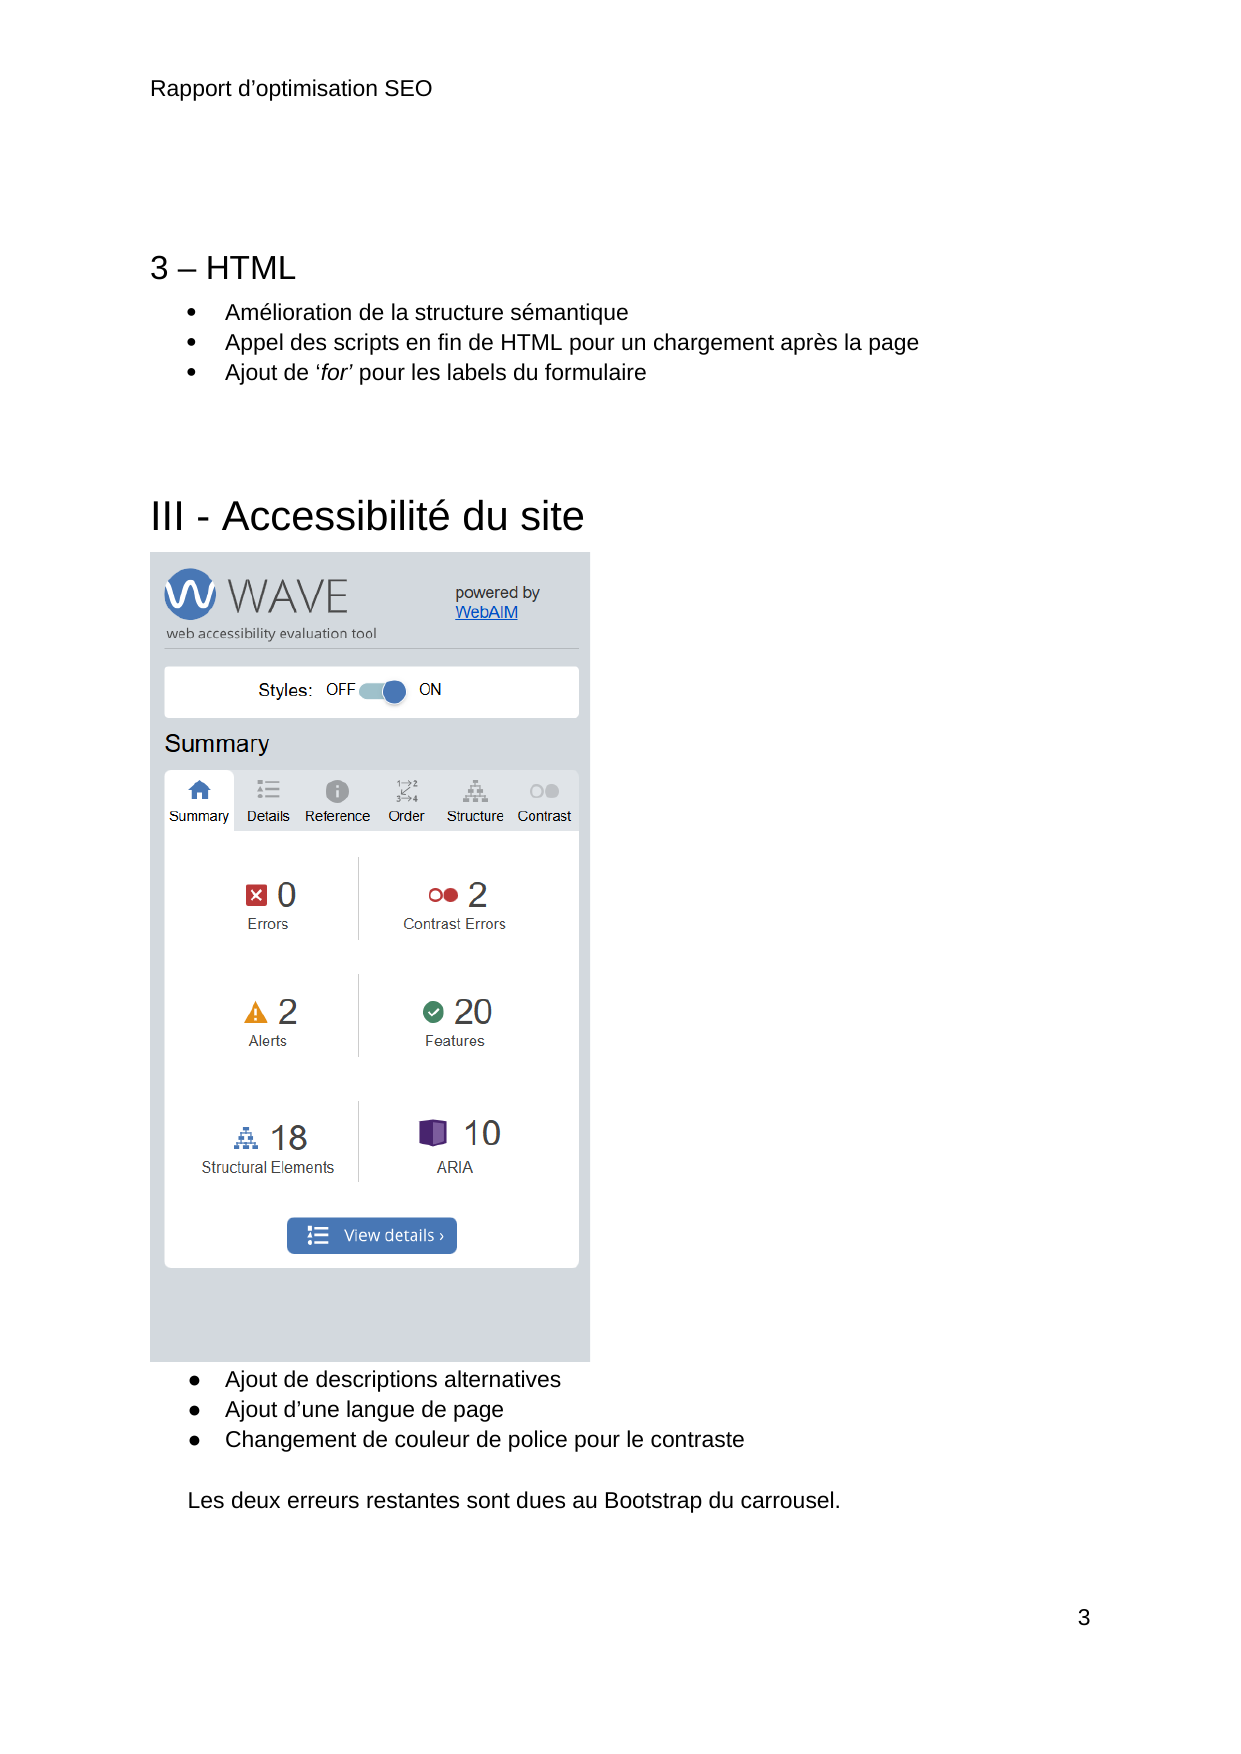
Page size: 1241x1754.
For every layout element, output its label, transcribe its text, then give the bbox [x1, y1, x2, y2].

subtitle III - Accessibilité du site [150, 492, 1090, 539]
list Ajout de ‘for’ pour les labels du formulaire [187, 359, 1090, 386]
list Appel des scripts en fin de HTML pour un chargement après la page [187, 329, 1090, 355]
text Les deux erreurs restantes sont dues au Bootstrap du carrousel. [187, 1487, 1090, 1513]
list Changement de couleur de police pour le contraste [187, 1426, 1090, 1453]
list Amélioration de la structure sémantique [187, 299, 1090, 325]
list Ajout de descriptions alternatives [187, 1366, 1090, 1392]
subtitle 3 – HTML [150, 248, 1090, 286]
list Ajout d’une langue de page [187, 1396, 1090, 1422]
